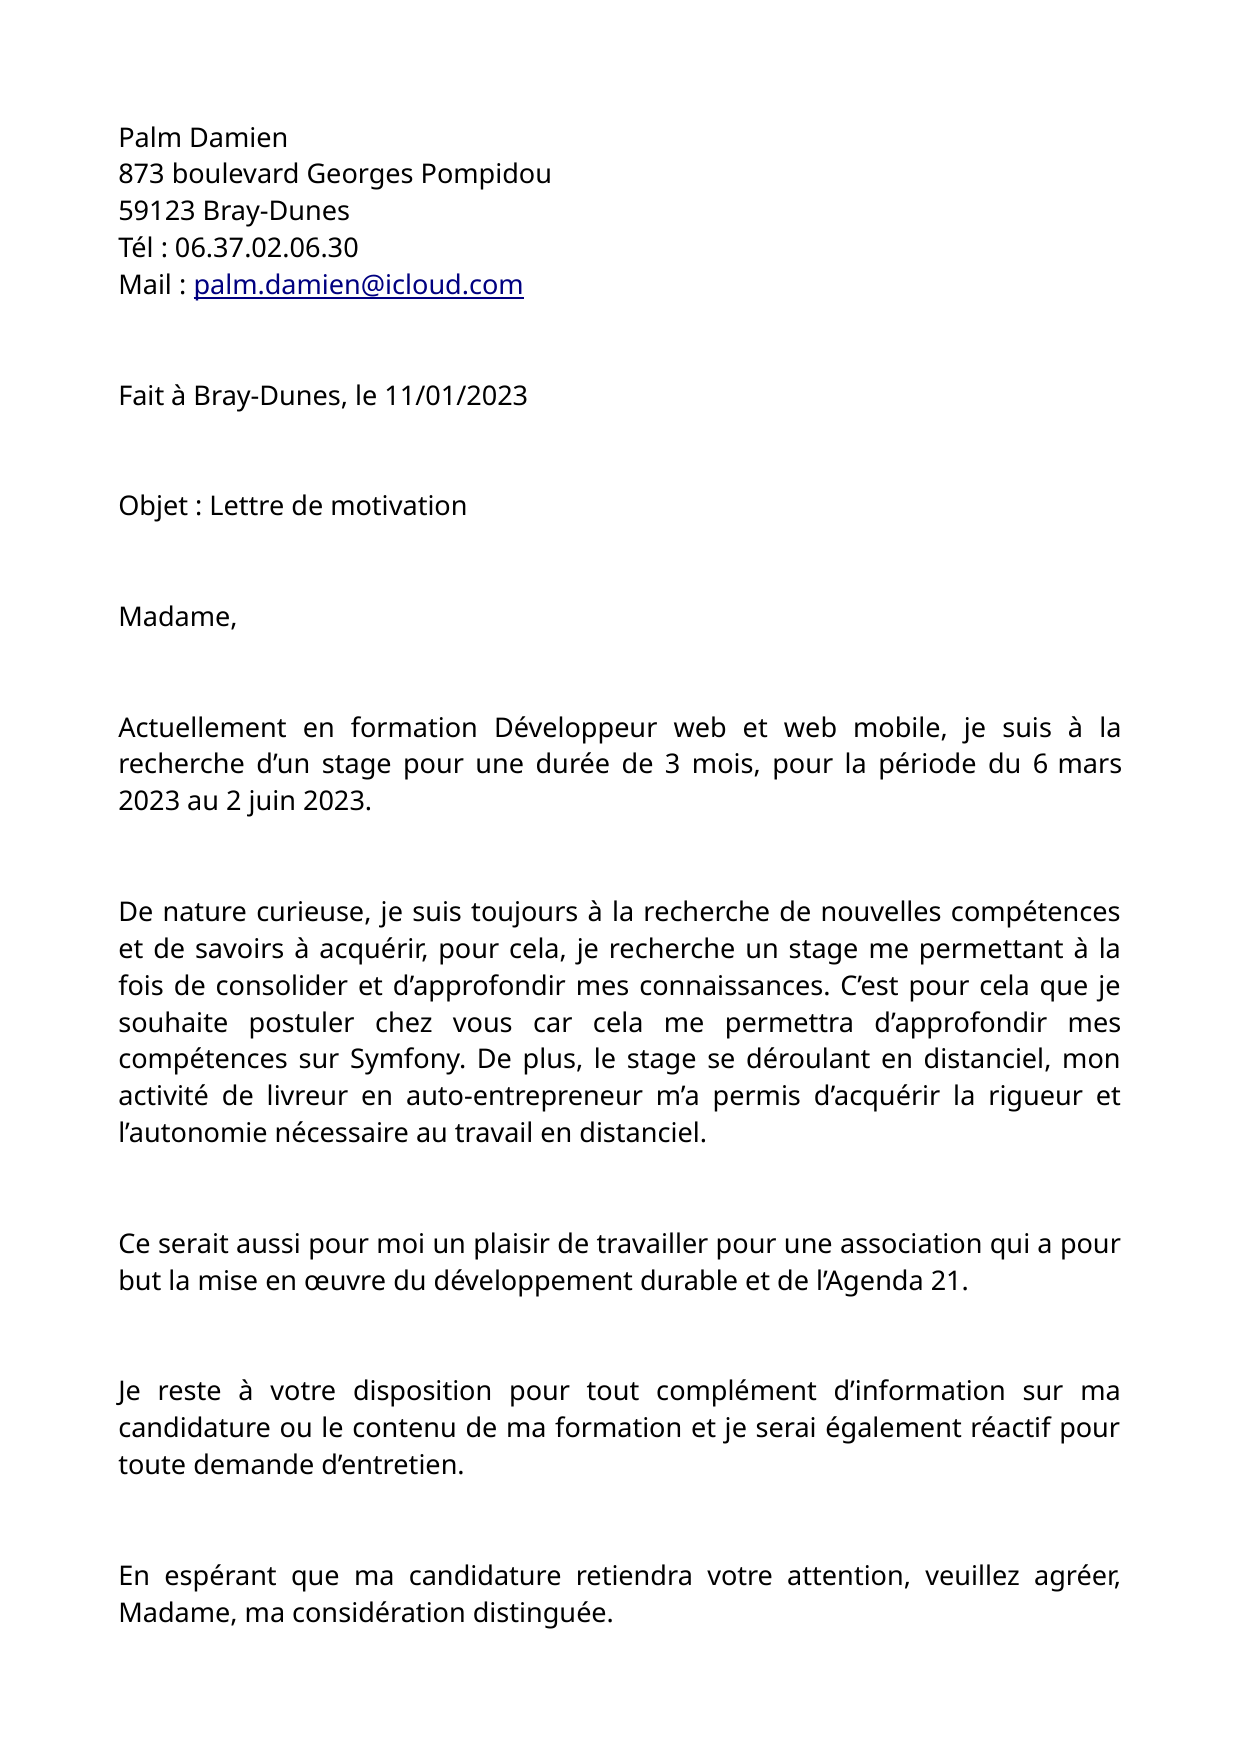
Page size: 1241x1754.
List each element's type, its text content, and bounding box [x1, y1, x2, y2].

text 873 boulevard Georges Pompidou [118, 155, 1122, 192]
text Ce serait aussi pour moi un plaisir de travailler pour une association qui a pour but la mise en œuvre du développement durable et de l’Agenda 21. [118, 1224, 1122, 1298]
text Je reste à votre disposition pour tout complément d’information sur ma candidature ou le contenu de ma formation et je serai également réactif pour toute demande d’entretien. [118, 1372, 1122, 1482]
text En espérant que ma candidature retiendra votre attention, veuillez agréer, Madame, ma considération distinguée. [118, 1556, 1122, 1630]
text Fait à Bray-Dunes, le 11/01/2023 [118, 376, 1122, 413]
text Madame, [118, 597, 1122, 634]
text Palm Damien [118, 118, 1122, 155]
text Tél : 06.37.02.06.30 [118, 229, 1122, 266]
text Objet : Lettre de motivation [118, 487, 1122, 524]
text 59123 Bray-Dunes [118, 192, 1122, 229]
text De nature curieuse, je suis toujours à la recherche de nouvelles compétences et de savoirs à acquérir, pour cela, je recherche un stage me permettant à la fois de consolider et d’approfondir mes connaissances. C’est pour cela que je souhaite postuler chez vous car cela me permettra d’approfondir mes compétences sur Symfony. De plus, le stage se déroulant en distanciel, mon activité de livreur en auto-entrepreneur m’a permis d’acquérir la rigueur et l’autonomie nécessaire au travail en distanciel. [118, 892, 1122, 1151]
text Mail : palm.damien@icloud.com [118, 266, 1122, 302]
text Actuellement en formation Développeur web et web mobile, je suis à la recherche d’un stage pour une durée de 3 mois, pour la période du 6 mars 2023 au 2 juin 2023. [118, 708, 1122, 819]
